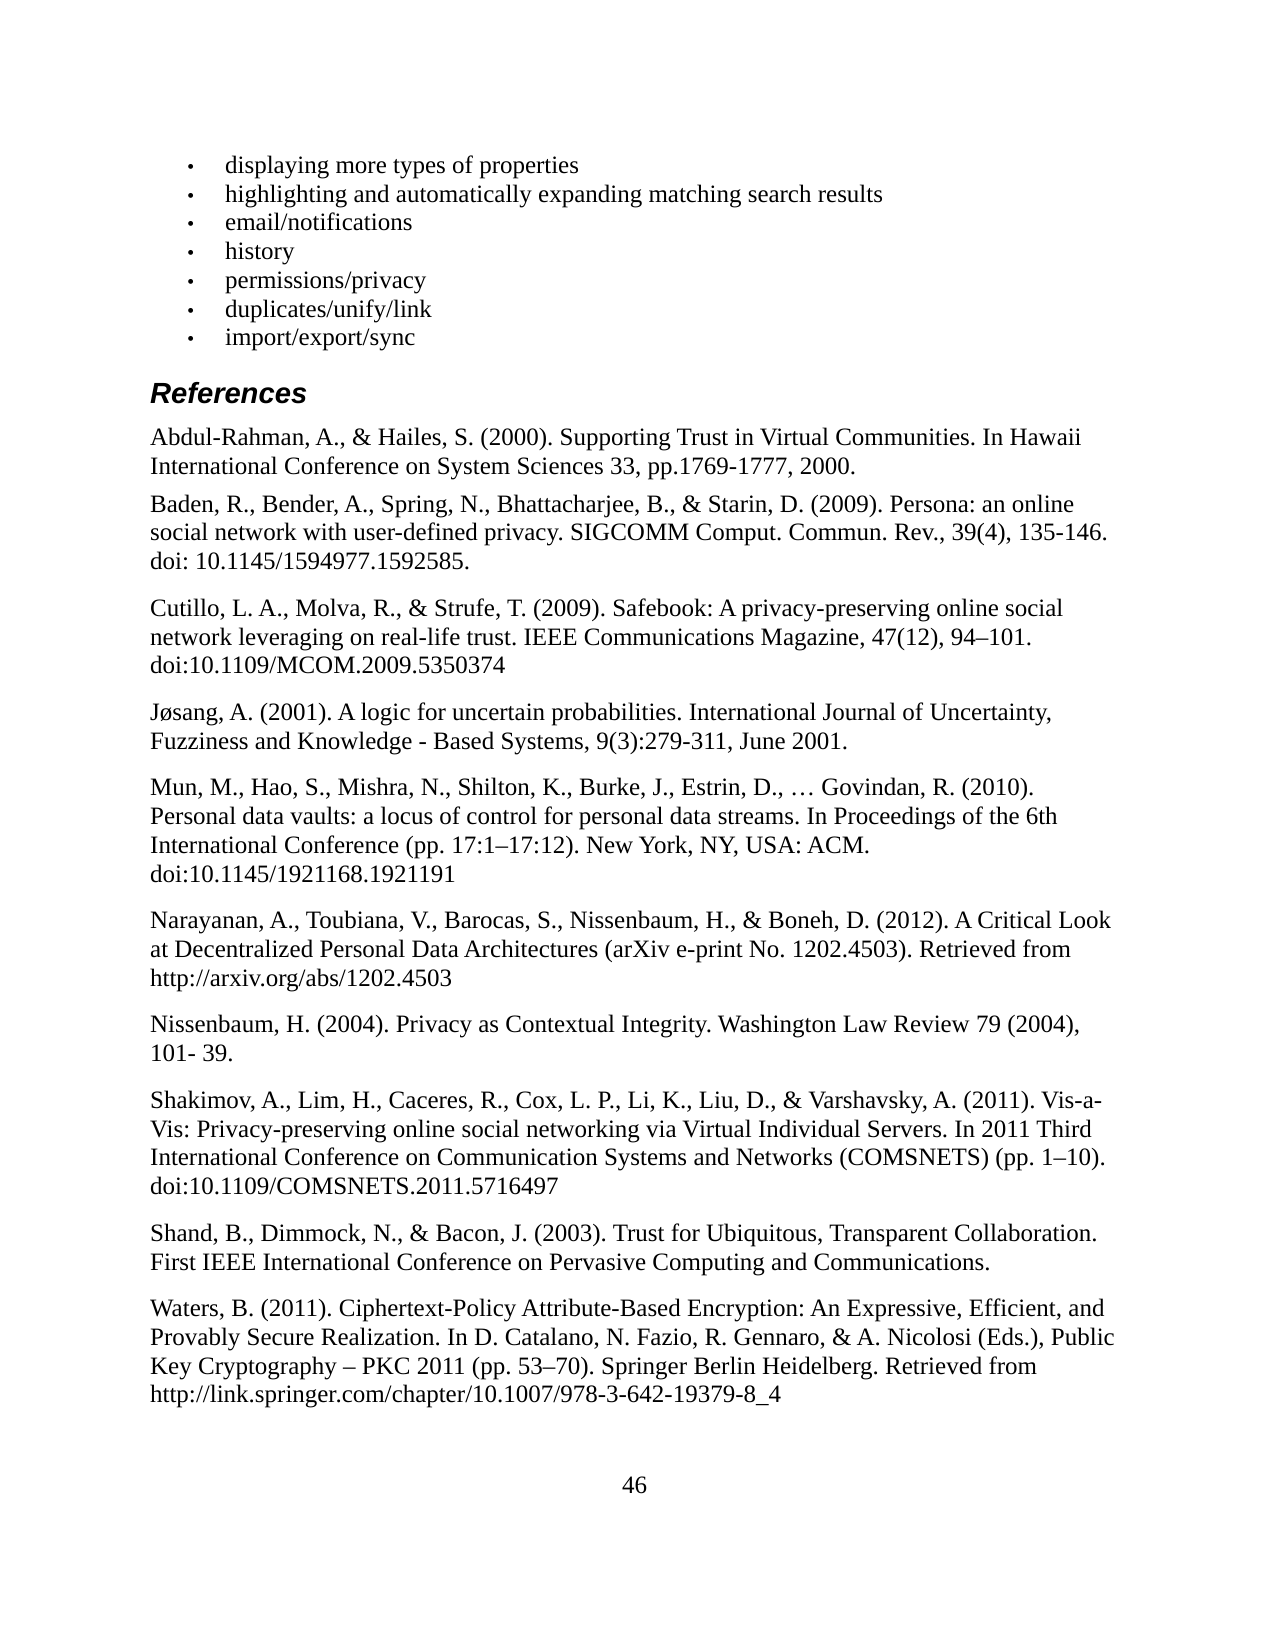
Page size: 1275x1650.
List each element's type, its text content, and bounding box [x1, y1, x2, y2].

text Cutillo, L. A., Molva, R., & Strufe, T. (2009). Safebook: A privacy-preserving online social network leveraging on real-life trust. IEEE Communications Magazine, 47(12), 94–101. doi:10.1109/MCOM.2009.5350374 [150, 593, 1125, 679]
text Mun, M., Hao, S., Mishra, N., Shilton, K., Burke, J., Estrin, D., … Govindan, R. (2010). Personal data vaults: a locus of control for personal data streams. In Proceedings of the 6th International Conference (pp. 17:1–17:12). New York, NY, USA: ACM. doi:10.1145/1921168.1921191 [150, 772, 1125, 887]
text Nissenbaum, H. (2004). Privacy as Contextual Integrity. Washington Law Review 79 (2004), 101- 39. [150, 1009, 1125, 1067]
list displaying more types of properties [187, 150, 1125, 179]
list import/export/sync [187, 322, 1125, 351]
list permissions/privacy [187, 265, 1125, 294]
list email/notifications [187, 207, 1125, 236]
list duplicates/unify/link [187, 294, 1125, 322]
text Jøsang, A. (2001). A logic for uncertain probabilities. International Journal of Uncertainty, Fuzziness and Knowledge - Based Systems, 9(3):279-311, June 2001. [150, 697, 1125, 754]
text Abdul-Rahman, A., & Hailes, S. (2000). Supporting Trust in Virtual Communities. In Hawaii International Conference on System Sciences 33, pp.1769-1777, 2000. [150, 422, 1125, 480]
text Baden, R., Bender, A., Spring, N., Bhattacharjee, B., & Starin, D. (2009). Persona: an online social network with user-defined privacy. SIGCOMM Comput. Commun. Rev., 39(4), 135-146. doi: 10.1145/1594977.1592585. [150, 489, 1125, 575]
list history [187, 236, 1125, 265]
text Shand, B., Dimmock, N., & Bacon, J. (2003). Trust for Ubiquitous, Transparent Collaboration. First IEEE International Conference on Pervasive Computing and Communications. [150, 1218, 1125, 1275]
subtitle References [150, 376, 1125, 410]
text Narayanan, A., Toubiana, V., Barocas, S., Nissenbaum, H., & Boneh, D. (2012). A Critical Look at Decentralized Personal Data Architectures (arXiv e-print No. 1202.4503). Retrieved from http://arxiv.org/abs/1202.4503 [150, 905, 1125, 992]
list highlighting and automatically expanding matching search results [187, 179, 1125, 207]
text Waters, B. (2011). Ciphertext-Policy Attribute-Based Encryption: An Expressive, Efficient, and Provably Secure Realization. In D. Catalano, N. Fazio, R. Gennaro, & A. Nicolosi (Eds.), Public Key Cryptography – PKC 2011 (pp. 53–70). Springer Berlin Heidelberg. Retrieved from http://link.springer.com/chapter/10.1007/978-3-642-19379-8_4 [150, 1293, 1125, 1408]
text Shakimov, A., Lim, H., Caceres, R., Cox, L. P., Li, K., Liu, D., & Varshavsky, A. (2011). Vis-a-Vis: Privacy-preserving online social networking via Virtual Individual Servers. In 2011 Third International Conference on Communication Systems and Networks (COMSNETS) (pp. 1–10). doi:10.1109/COMSNETS.2011.5716497 [150, 1085, 1125, 1200]
